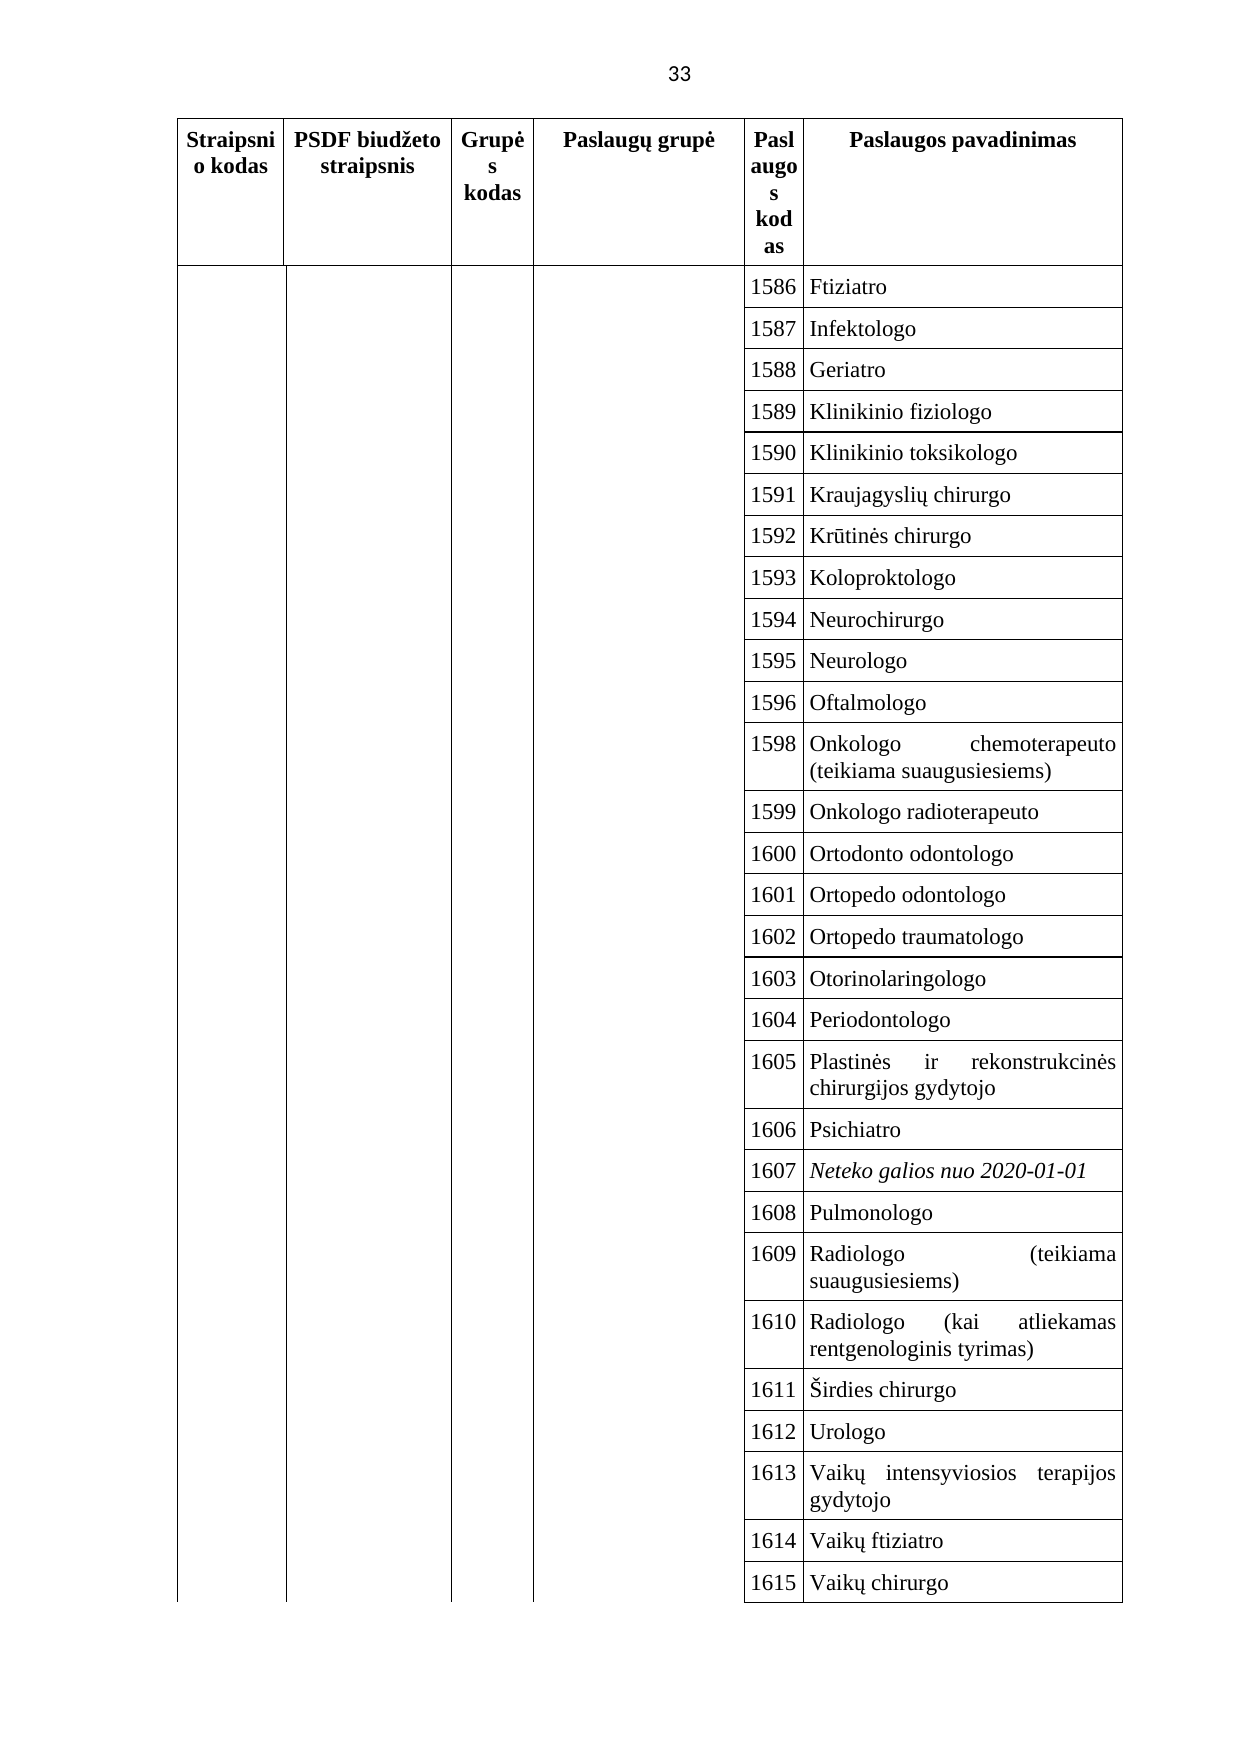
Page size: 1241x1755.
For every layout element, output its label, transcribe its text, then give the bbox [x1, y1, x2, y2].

table_cell [452, 1040, 533, 1107]
table_cell 1606 [745, 1109, 803, 1149]
table_cell [534, 1191, 744, 1232]
table_header Paslaugos pavadinimas [804, 119, 1122, 265]
table_cell Vaikų ftiziatro [804, 1520, 1122, 1561]
table_cell Neurologo [804, 640, 1122, 681]
table_cell [452, 307, 533, 348]
table_cell [287, 266, 451, 307]
table_cell [178, 1561, 286, 1602]
table_cell 1602 [745, 916, 803, 956]
table_cell [178, 873, 286, 915]
table_cell [178, 390, 286, 431]
table_cell Kraujagyslių chirurgo [804, 474, 1122, 514]
table_cell [178, 639, 286, 681]
table_cell [287, 1368, 451, 1409]
table_cell Otorinolaringologo [804, 958, 1122, 998]
table_cell [534, 1300, 744, 1368]
table_cell [178, 473, 286, 514]
table_cell [178, 515, 286, 556]
table_cell [534, 1232, 744, 1300]
table_cell [452, 915, 533, 956]
table_cell [534, 1368, 744, 1409]
table_cell [452, 1410, 533, 1451]
table_cell [452, 1149, 533, 1191]
table_cell [287, 515, 451, 556]
table_cell [452, 790, 533, 832]
table_cell [287, 431, 451, 473]
table_cell 1600 [745, 833, 803, 873]
table_cell [534, 639, 744, 681]
table_cell [452, 832, 533, 873]
table_cell [452, 390, 533, 431]
table_cell [452, 266, 533, 307]
table_cell Krūtinės chirurgo [804, 516, 1122, 556]
table_header Paslaugų grupė [534, 119, 744, 265]
table_cell [534, 873, 744, 915]
table_cell [534, 915, 744, 956]
table_cell [287, 915, 451, 956]
table_cell [534, 556, 744, 598]
table_cell 1605 [745, 1041, 803, 1107]
table_cell [534, 1108, 744, 1149]
table_cell [178, 1451, 286, 1519]
table_cell [287, 681, 451, 722]
table_cell [178, 431, 286, 473]
table_cell [178, 998, 286, 1039]
table_cell [452, 1191, 533, 1232]
table_cell Psichiatro [804, 1109, 1122, 1149]
table_cell [452, 1561, 533, 1602]
table_cell 1607 [745, 1150, 803, 1191]
table_cell Pulmonologo [804, 1192, 1122, 1232]
table_cell [178, 681, 286, 722]
table_cell [287, 832, 451, 873]
table_cell [178, 832, 286, 873]
table_cell [178, 1410, 286, 1451]
table_cell [534, 956, 744, 998]
table_cell [287, 473, 451, 514]
table_cell [287, 956, 451, 998]
table_cell [178, 790, 286, 832]
table_cell 1595 [745, 640, 803, 681]
table_cell [534, 998, 744, 1039]
table_cell [534, 473, 744, 514]
table_cell [287, 1519, 451, 1561]
table_cell Ortopedo traumatologo [804, 916, 1122, 956]
table_cell [534, 790, 744, 832]
table_cell [287, 722, 451, 790]
table_cell [287, 1561, 451, 1602]
table_cell Urologo [804, 1411, 1122, 1451]
table_cell [452, 431, 533, 473]
table_cell [287, 1232, 451, 1300]
table_cell [287, 1451, 451, 1519]
table_cell [178, 307, 286, 348]
table_cell [534, 832, 744, 873]
table_cell 1593 [745, 557, 803, 598]
table_cell Neurochirurgo [804, 599, 1122, 639]
table_cell [178, 915, 286, 956]
table_cell [287, 598, 451, 639]
table_cell 1589 [745, 391, 803, 431]
table_cell [534, 1149, 744, 1191]
table_cell [287, 1191, 451, 1232]
table_cell 1612 [745, 1411, 803, 1451]
table_cell [178, 1232, 286, 1300]
table_header PSDF biudžeto straipsnis [284, 119, 451, 265]
table_cell [178, 556, 286, 598]
table_cell [452, 681, 533, 722]
table_cell [534, 390, 744, 431]
table_cell Koloproktologo [804, 557, 1122, 598]
table_cell [534, 266, 744, 307]
table_cell [287, 1300, 451, 1368]
table_cell Oftalmologo [804, 682, 1122, 722]
table_cell 1604 [745, 999, 803, 1039]
table_cell [178, 1300, 286, 1368]
table_cell [287, 998, 451, 1039]
table_cell [452, 722, 533, 790]
table_cell [452, 1519, 533, 1561]
table_cell [534, 1410, 744, 1451]
table_cell 1591 [745, 474, 803, 514]
table_cell Periodontologo [804, 999, 1122, 1039]
table_cell [534, 1561, 744, 1602]
table_cell [534, 681, 744, 722]
table_cell [178, 1191, 286, 1232]
table_cell [534, 1451, 744, 1519]
table_cell [178, 1108, 286, 1149]
table_cell [287, 1149, 451, 1191]
table_cell [452, 1108, 533, 1149]
table_cell 1598 [745, 723, 803, 790]
table_cell [534, 307, 744, 348]
table_cell [452, 873, 533, 915]
table_cell [534, 1519, 744, 1561]
table_cell 1601 [745, 874, 803, 915]
table_cell [287, 556, 451, 598]
table_cell Ortodonto odontologo [804, 833, 1122, 873]
table_cell [534, 722, 744, 790]
table_cell [452, 1368, 533, 1409]
table_cell [178, 598, 286, 639]
table_header Straipsnio kodas [178, 119, 283, 265]
table_cell Onkologo radioterapeuto [804, 791, 1122, 832]
table_cell [287, 639, 451, 681]
table_cell 1611 [745, 1369, 803, 1409]
table_cell Neteko galios nuo 2020-01-01 [804, 1150, 1122, 1191]
table_cell 1594 [745, 599, 803, 639]
table_cell [452, 1300, 533, 1368]
table_cell [178, 956, 286, 998]
table_cell 1614 [745, 1520, 803, 1561]
table_cell [534, 431, 744, 473]
table_cell [452, 1451, 533, 1519]
table_cell [452, 998, 533, 1039]
table_cell Vaikų chirurgo [804, 1562, 1122, 1602]
table_cell Vaikų intensyviosios terapijos gydytojo [804, 1452, 1122, 1519]
table_cell [178, 348, 286, 390]
table_cell [178, 266, 286, 307]
table_cell Onkologo chemoterapeuto (teikiama suaugusiesiems) [804, 723, 1122, 790]
table_cell [178, 1368, 286, 1409]
table_cell Geriatro [804, 349, 1122, 390]
table_cell 1613 [745, 1452, 803, 1519]
table_cell [178, 1519, 286, 1561]
table_cell [534, 348, 744, 390]
table_cell Radiologo (kai atliekamas rentgenologinis tyrimas) [804, 1301, 1122, 1368]
table_cell 1609 [745, 1233, 803, 1300]
table_cell 1588 [745, 349, 803, 390]
table_cell [287, 1040, 451, 1107]
table_cell 1615 [745, 1562, 803, 1602]
table_cell [287, 390, 451, 431]
table_cell Klinikinio toksikologo [804, 433, 1122, 473]
table_cell 1587 [745, 308, 803, 348]
table_cell Klinikinio fiziologo [804, 391, 1122, 431]
table_cell [178, 722, 286, 790]
table_cell Infektologo [804, 308, 1122, 348]
table_cell [534, 1040, 744, 1107]
table_cell 1599 [745, 791, 803, 832]
table_cell Plastinės ir rekonstrukcinės chirurgijos gydytojo [804, 1041, 1122, 1107]
table_cell 1592 [745, 516, 803, 556]
table_cell 1603 [745, 958, 803, 998]
table_cell [452, 473, 533, 514]
table_header Grupės kodas [452, 119, 533, 265]
table_cell [534, 598, 744, 639]
table_cell [452, 1232, 533, 1300]
table_cell [452, 515, 533, 556]
table_cell 1586 [745, 266, 803, 307]
table_cell [287, 790, 451, 832]
table_cell 1590 [745, 433, 803, 473]
table_cell [178, 1149, 286, 1191]
table_cell [452, 639, 533, 681]
table_cell 1610 [745, 1301, 803, 1368]
table_cell Ftiziatro [804, 266, 1122, 307]
table_cell [452, 956, 533, 998]
table_cell [452, 598, 533, 639]
table_cell [287, 307, 451, 348]
table_cell Ortopedo odontologo [804, 874, 1122, 915]
table_cell [178, 1040, 286, 1107]
table_header Paslaugos kodas [745, 119, 803, 265]
table_cell [287, 873, 451, 915]
table_cell [287, 348, 451, 390]
table_cell [452, 556, 533, 598]
table_cell Radiologo (teikiama suaugusiesiems) [804, 1233, 1122, 1300]
table_cell [287, 1108, 451, 1149]
table_cell [287, 1410, 451, 1451]
table_cell [452, 348, 533, 390]
table_cell 1596 [745, 682, 803, 722]
table_cell 1608 [745, 1192, 803, 1232]
table_cell Širdies chirurgo [804, 1369, 1122, 1409]
table_cell [534, 515, 744, 556]
